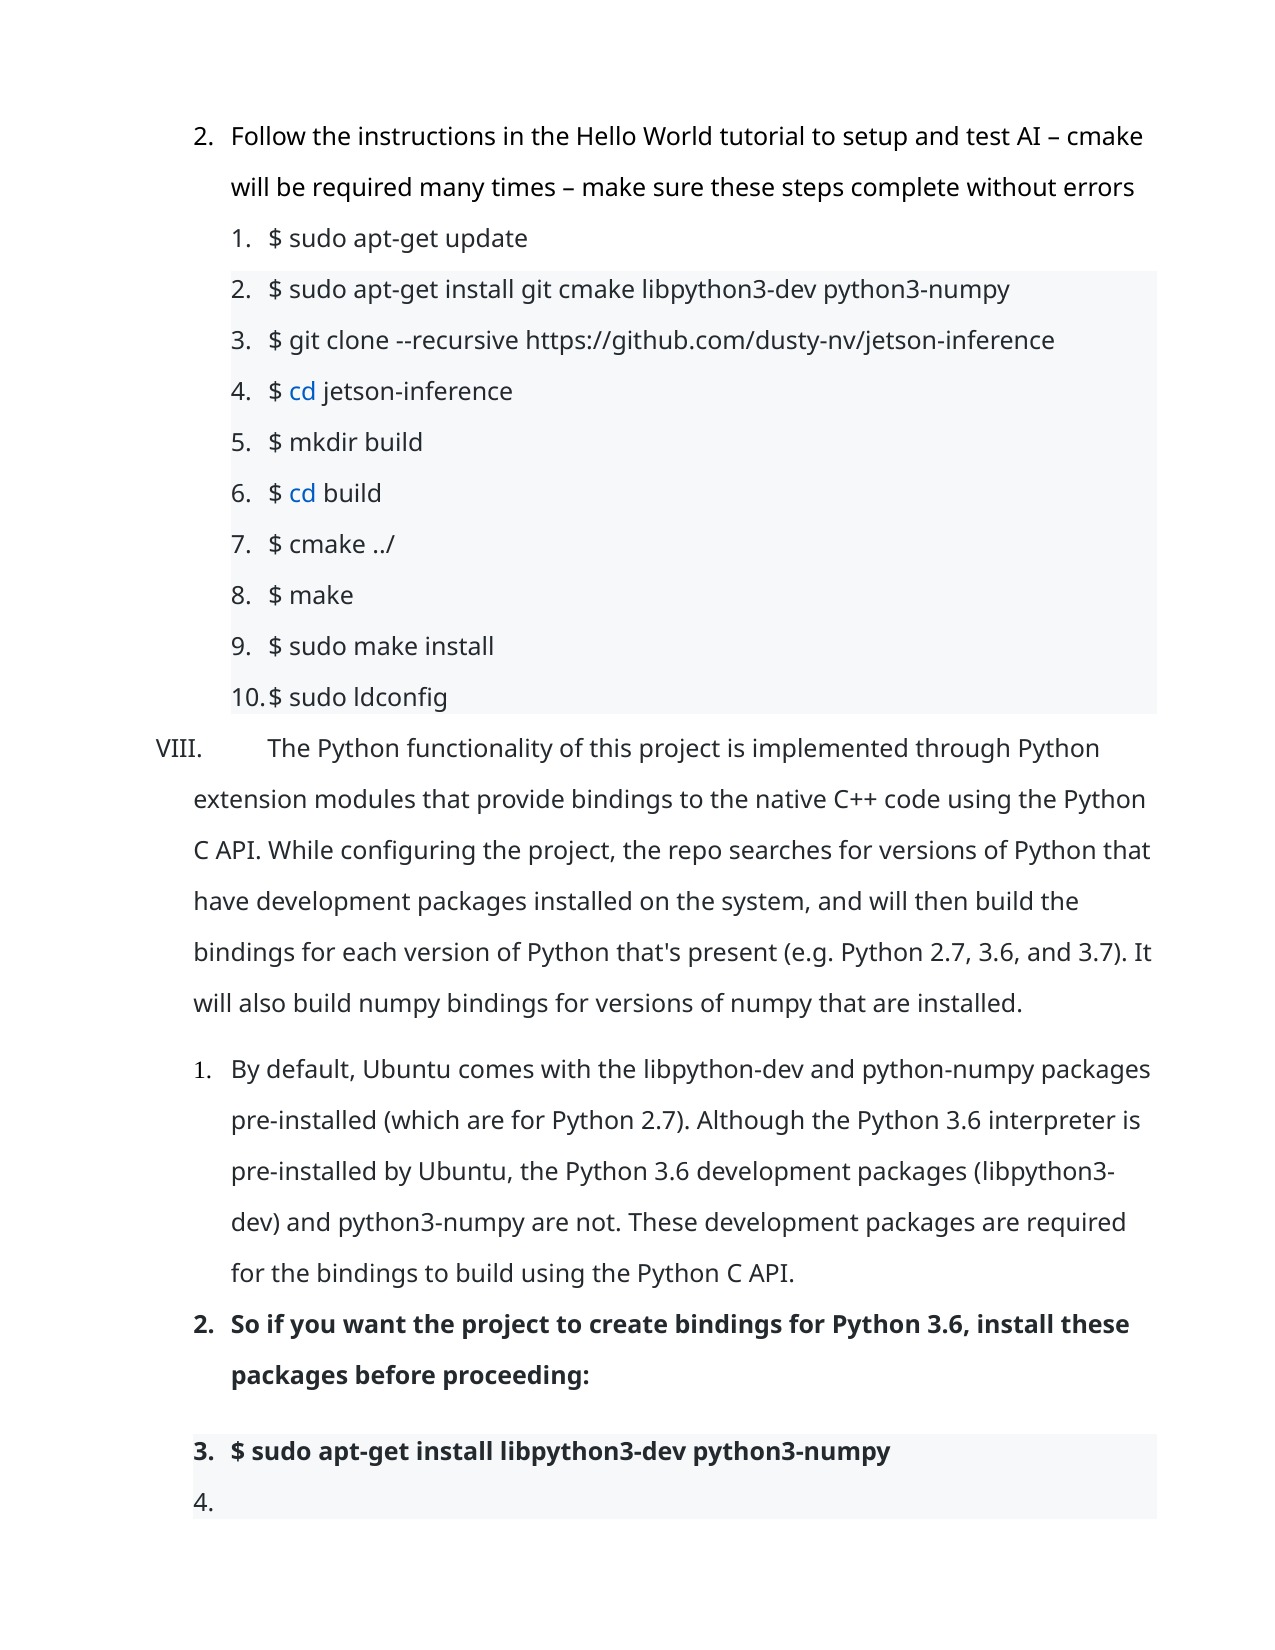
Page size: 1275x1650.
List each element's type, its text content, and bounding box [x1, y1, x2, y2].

list $ sudo ldconfig [231, 679, 1157, 714]
list So if you want the project to create bindings for Python 3.6, install these packages before proceeding: [193, 1307, 1157, 1392]
list $ sudo make install [231, 628, 1157, 663]
list Follow the instructions in the Hello World tutorial to setup and test AI – cmake will be required many times – make sure these steps complete without errors [193, 118, 1157, 203]
list $ make [231, 577, 1157, 612]
list $ sudo apt-get install git cmake libpython3-dev python3-numpy [231, 271, 1157, 305]
list $ sudo apt-get update [231, 220, 1157, 254]
list $ cmake ../ [231, 526, 1157, 561]
list $ mkdir build [231, 424, 1157, 458]
list The Python functionality of this project is implemented through Python extension modules that provide bindings to the native C++ code using the Python C API. While configuring the project, the repo searches for versions of Python that have development packages installed on the system, and will then build the bindings for each version of Python that's present (e.g. Python 2.7, 3.6, and 3.7). It will also build numpy bindings for versions of numpy that are installed. [156, 731, 1157, 1020]
list $ cd jetson-inference [231, 373, 1157, 407]
list $ git clone --recursive https://github.com/dusty-nv/jetson-inference [231, 322, 1157, 356]
list By default, Ubuntu comes with the libpython-dev and python-numpy packages pre-installed (which are for Python 2.7). Although the Python 3.6 interpreter is pre-installed by Ubuntu, the Python 3.6 development packages (libpython3-dev) and python3-numpy are not. These development packages are required for the bindings to build using the Python C API. [193, 1051, 1157, 1290]
list $ sudo apt-get install libpython3-dev python3-numpy [193, 1434, 1157, 1468]
list $ cd build [231, 475, 1157, 509]
